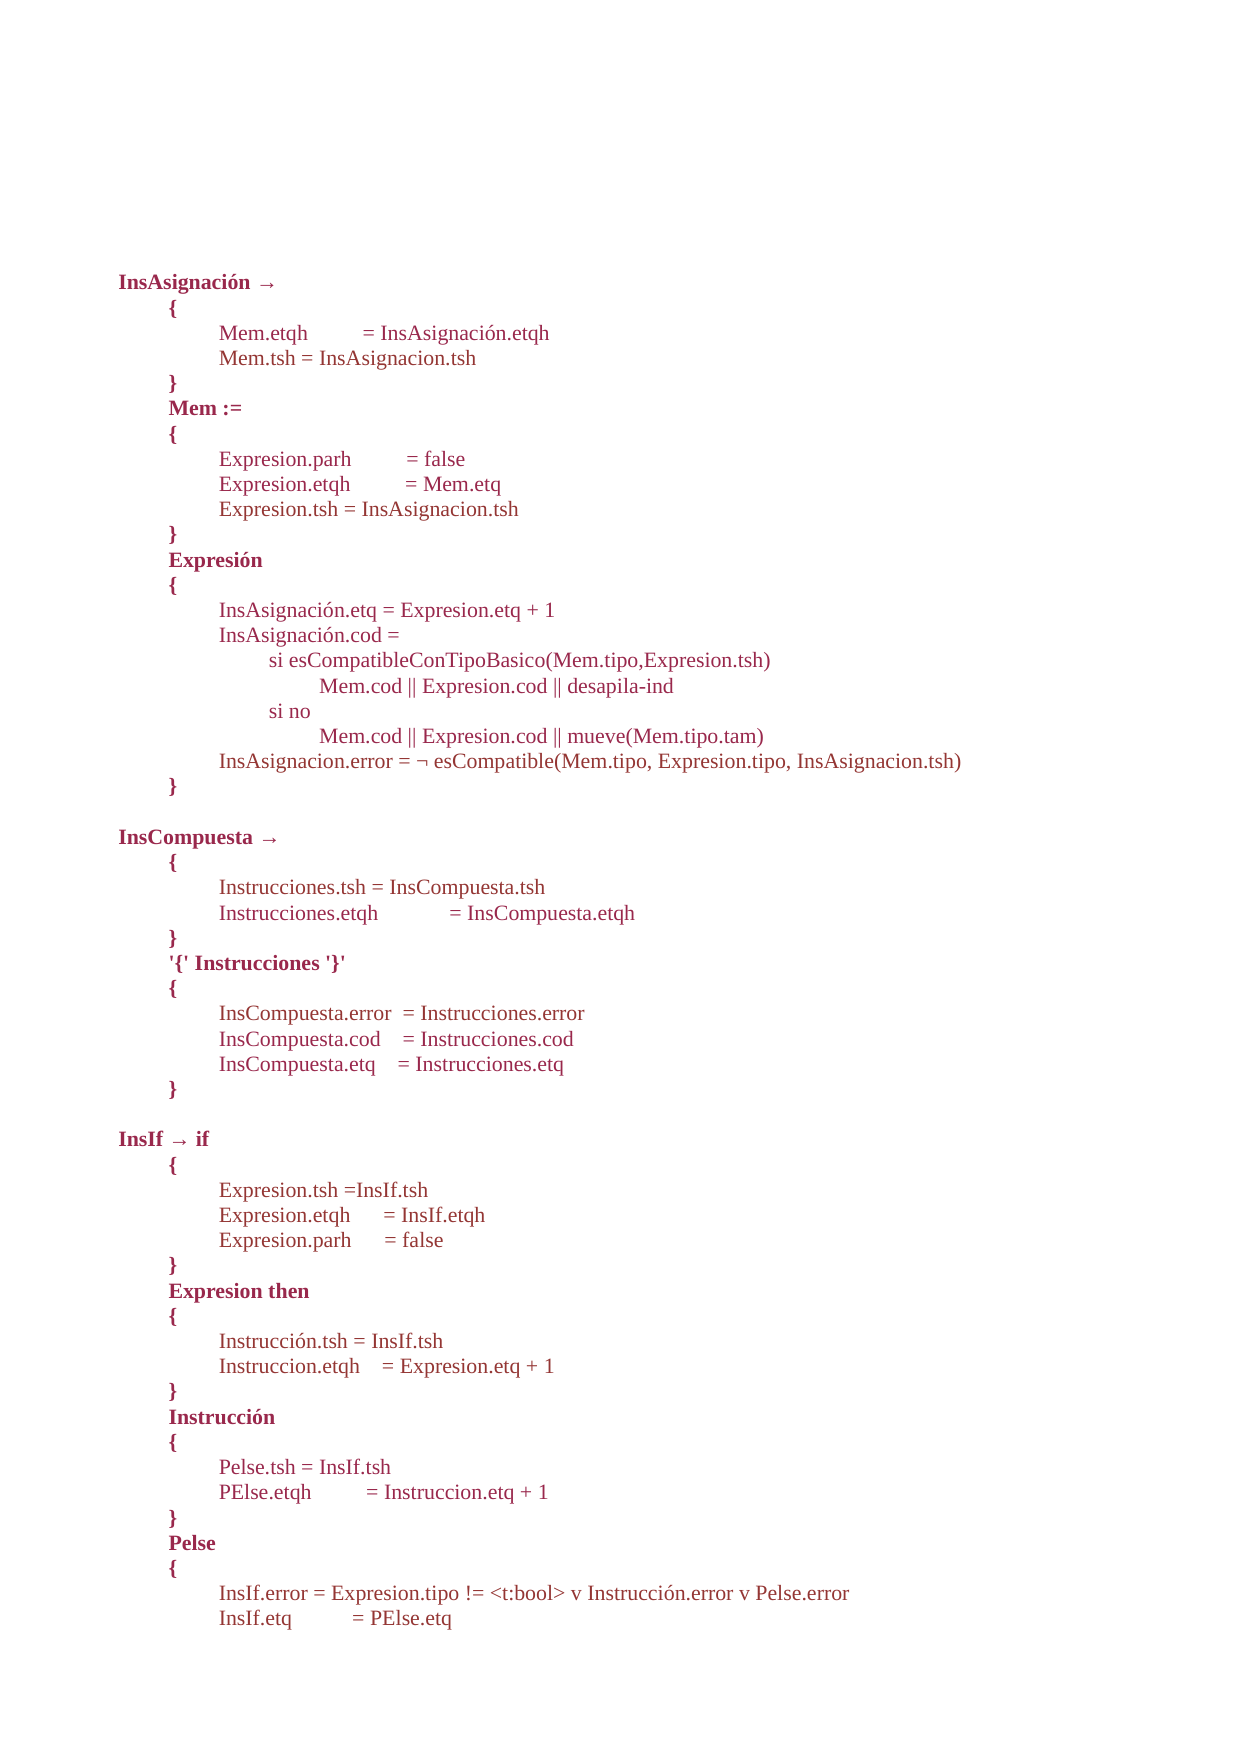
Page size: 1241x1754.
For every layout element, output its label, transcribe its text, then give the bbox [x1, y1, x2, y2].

text Expresion.parh = false [168, 1227, 1122, 1252]
text } [168, 370, 1122, 395]
text Mem := [168, 395, 1122, 421]
text Mem.tsh = InsAsignacion.tsh [168, 345, 1122, 370]
text Instrucciones.etqh = InsCompuesta.etqh [168, 899, 1122, 925]
text InsCompuesta → [118, 824, 1122, 849]
text InsCompuesta.cod = Instrucciones.cod [168, 1026, 1122, 1051]
text Instrucción.tsh = InsIf.tsh [168, 1328, 1122, 1353]
text { [168, 1555, 1122, 1580]
text Expresion.parh = false [168, 446, 1122, 471]
text Mem.cod || Expresion.cod || desapila-ind [168, 673, 1122, 698]
text InsAsignacion.error = ¬ esCompatible(Mem.tipo, Expresion.tipo, InsAsignacion.tsh) [168, 748, 1122, 773]
text InsIf.error = Expresion.tipo != <t:bool> v Instrucción.error v Pelse.error [168, 1580, 1122, 1605]
text { [168, 421, 1122, 446]
text { [168, 1429, 1122, 1454]
text } [168, 1252, 1122, 1278]
text } [168, 1378, 1122, 1404]
text InsAsignación.cod = [168, 622, 1122, 647]
text InsCompuesta.etq = Instrucciones.etq [168, 1051, 1122, 1076]
text { [168, 572, 1122, 597]
text InsAsignación → [118, 269, 1122, 294]
text } [168, 773, 1122, 799]
text InsAsignación.etq = Expresion.etq + 1 [168, 597, 1122, 622]
text Mem.etqh = InsAsignación.etqh [168, 320, 1122, 345]
text Expresion.etqh = Mem.etq [168, 471, 1122, 496]
text Pelse [168, 1530, 1122, 1555]
text } [168, 1504, 1122, 1530]
text Pelse.tsh = InsIf.tsh [168, 1454, 1122, 1479]
text si no [168, 698, 1122, 723]
text si esCompatibleConTipoBasico(Mem.tipo,Expresion.tsh) [168, 647, 1122, 673]
text Expresión [168, 547, 1122, 572]
text Expresion then [168, 1278, 1122, 1303]
text Instrucción [168, 1404, 1122, 1429]
text Expresion.etqh = InsIf.etqh [168, 1202, 1122, 1227]
text '{' Instrucciones '}' [168, 950, 1122, 975]
text Expresion.tsh =InsIf.tsh [168, 1177, 1122, 1202]
text } [168, 925, 1122, 950]
text InsIf → if [118, 1126, 1122, 1152]
text InsCompuesta.error = Instrucciones.error [168, 1000, 1122, 1026]
text Instruccion.etqh = Expresion.etq + 1 [168, 1353, 1122, 1378]
text { [168, 975, 1122, 1000]
text { [168, 849, 1122, 874]
text } [168, 521, 1122, 547]
text Expresion.tsh = InsAsignacion.tsh [168, 496, 1122, 521]
text PElse.etqh = Instruccion.etq + 1 [168, 1479, 1122, 1504]
text { [168, 1303, 1122, 1328]
text } [168, 1076, 1122, 1101]
text InsIf.etq = PElse.etq [168, 1605, 1122, 1631]
text { [168, 294, 1122, 320]
text Mem.cod || Expresion.cod || mueve(Mem.tipo.tam) [168, 723, 1122, 748]
text { [168, 1152, 1122, 1177]
text Instrucciones.tsh = InsCompuesta.tsh [168, 874, 1122, 899]
